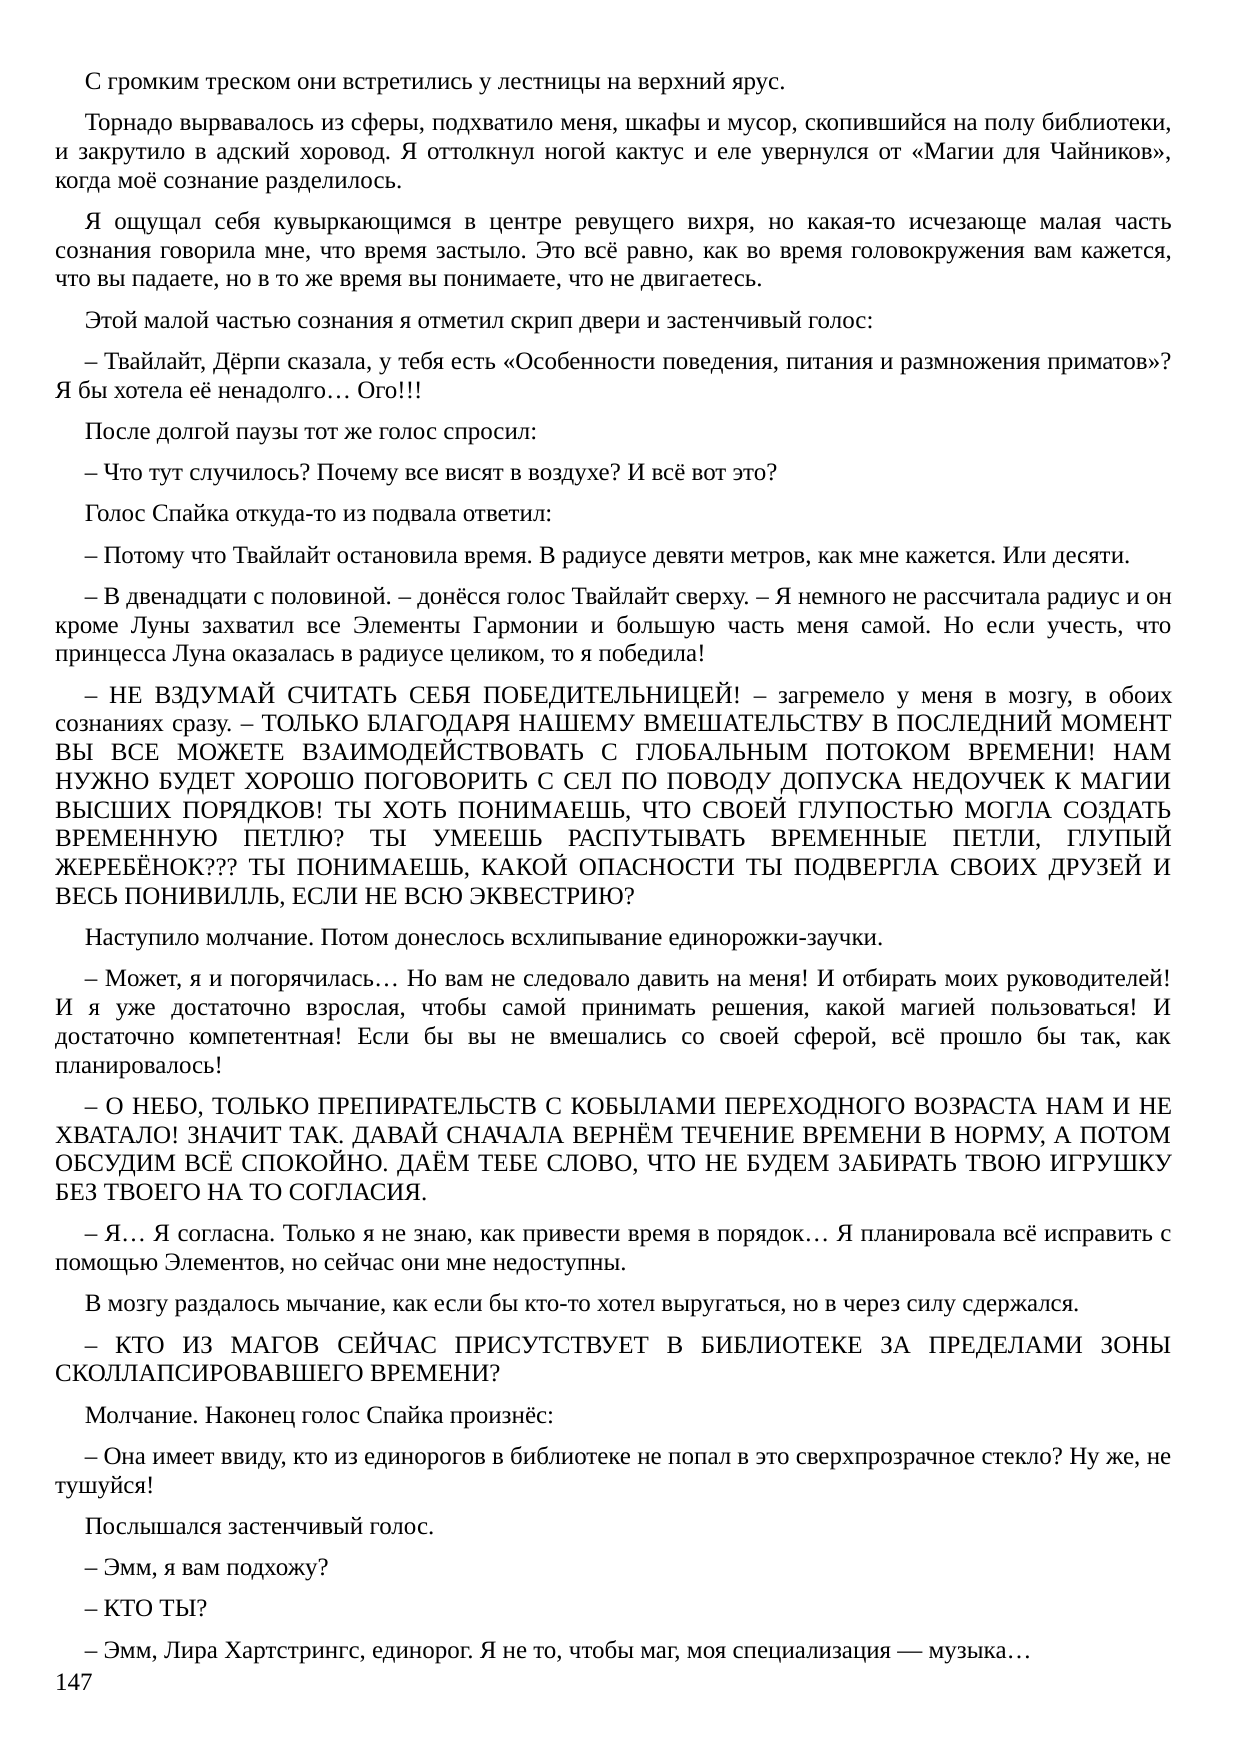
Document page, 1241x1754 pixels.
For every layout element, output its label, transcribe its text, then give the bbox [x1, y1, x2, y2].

text – Твайлайт, Дёрпи сказала, у тебя есть «Особенности поведения, питания и размножения приматов»? Я бы хотела её ненадолго… Ого!!! [55, 346, 1173, 403]
text – Может, я и погорячилась… Но вам не следовало давить на меня! И отбирать моих руководителей! И я уже достаточно взрослая, чтобы самой принимать решения, какой магией пользоваться! И достаточно компетентная! Если бы вы не вмешались со своей сферой, всё прошло бы так, как планировалось! [55, 963, 1173, 1078]
text – НЕ ВЗДУМАЙ СЧИТАТЬ СЕБЯ ПОБЕДИТЕЛЬНИЦЕЙ! – загремело у меня в мозгу, в обоих сознаниях сразу. – ТОЛЬКО БЛАГОДАРЯ НАШЕМУ ВМЕШАТЕЛЬСТВУ В ПОСЛЕДНИЙ МОМЕНТ ВЫ ВСЕ МОЖЕТЕ ВЗАИМОДЕЙСТВОВАТЬ С ГЛОБАЛЬНЫМ ПОТОКОМ ВРЕМЕНИ! НАМ НУЖНО БУДЕТ ХОРОШО ПОГОВОРИТЬ С СЕЛ ПО ПОВОДУ ДОПУСКА НЕДОУЧЕК К МАГИИ ВЫСШИХ ПОРЯДКОВ! ТЫ ХОТЬ ПОНИМАЕШЬ, ЧТО СВОЕЙ ГЛУПОСТЬЮ МОГЛА СОЗДАТЬ ВРЕМЕННУЮ ПЕТЛЮ? ТЫ УМЕЕШЬ РАСПУТЫВАТЬ ВРЕМЕННЫЕ ПЕТЛИ, ГЛУПЫЙ ЖЕРЕБЁНОК??? ТЫ ПОНИМАЕШЬ, КАКОЙ ОПАСНОСТИ ТЫ ПОДВЕРГЛА СВОИХ ДРУЗЕЙ И ВЕСЬ ПОНИВИЛЛЬ, ЕСЛИ НЕ ВСЮ ЭКВЕСТРИЮ? [55, 680, 1173, 910]
text После долгой паузы тот же голос спросил: [55, 416, 1173, 445]
text Послышался застенчивый голос. [55, 1511, 1173, 1540]
text – КТО ИЗ МАГОВ СЕЙЧАС ПРИСУТСТВУЕТ В БИБЛИОТЕКЕ ЗА ПРЕДЕЛАМИ ЗОНЫ СКОЛЛАПСИРОВАВШЕГО ВРЕМЕНИ? [55, 1330, 1173, 1387]
text С громким треском они встретились у лестницы на верхний ярус. [55, 66, 1173, 95]
text – В двенадцати с половиной. – донёсся голос Твайлайт сверху. – Я немного не рассчитала радиус и он кроме Луны захватил все Элементы Гармонии и большую часть меня самой. Но если учесть, что принцесса Луна оказалась в радиусе целиком, то я победила! [55, 581, 1173, 667]
text – Я… Я согласна. Только я не знаю, как привести время в порядок… Я планировала всё исправить с помощью Элементов, но сейчас они мне недоступны. [55, 1218, 1173, 1276]
text Голос Спайка откуда-то из подвала ответил: [55, 498, 1173, 527]
text – О НЕБО, ТОЛЬКО ПРЕПИРАТЕЛЬСТВ С КОБЫЛАМИ ПЕРЕХОДНОГО ВОЗРАСТА НАМ И НЕ ХВАТАЛО! ЗНАЧИТ ТАК. ДАВАЙ СНАЧАЛА ВЕРНЁМ ТЕЧЕНИЕ ВРЕМЕНИ В НОРМУ, А ПОТОМ ОБСУДИМ ВСЁ СПОКОЙНО. ДАЁМ ТЕБЕ СЛОВО, ЧТО НЕ БУДЕМ ЗАБИРАТЬ ТВОЮ ИГРУШКУ БЕЗ ТВОЕГО НА ТО СОГЛАСИЯ. [55, 1091, 1173, 1206]
text Торнадо вырвавалось из сферы, подхватило меня, шкафы и мусор, скопившийся на полу библиотеки, и закрутило в адский хоровод. Я оттолкнул ногой кактус и еле увернулся от «Магии для Чайников», когда моё сознание разделилось. [55, 107, 1173, 193]
text Этой малой частью сознания я отметил скрип двери и застенчивый голос: [55, 305, 1173, 333]
text – Она имеет ввиду, кто из единорогов в библиотеке не попал в это сверхпрозрачное стекло? Ну же, не тушуйся! [55, 1441, 1173, 1498]
text Наступило молчание. Потом донеслось всхлипывание единорожки-заучки. [55, 922, 1173, 951]
text Молчание. Наконец голос Спайка произнёс: [55, 1400, 1173, 1428]
text – Потому что Твайлайт остановила время. В радиусе девяти метров, как мне кажется. Или десяти. [55, 540, 1173, 568]
text В мозгу раздалось мычание, как если бы кто-то хотел выругаться, но в через силу сдержался. [55, 1288, 1173, 1317]
text – КТО ТЫ? [55, 1593, 1173, 1622]
text – Эмм, я вам подхожу? [55, 1552, 1173, 1581]
text – Эмм, Лира Хартстрингс, единорог. Я не то, чтобы маг, моя специализация — музыка… [55, 1635, 1173, 1663]
text – Что тут случилось? Почему все висят в воздухе? И всё вот это? [55, 457, 1173, 486]
text Я ощущал себя кувыркающимся в центре ревущего вихря, но какая-то исчезающе малая часть сознания говорила мне, что время застыло. Это всё равно, как во время головокружения вам кажется, что вы падаете, но в то же время вы понимаете, что не двигаетесь. [55, 206, 1173, 292]
